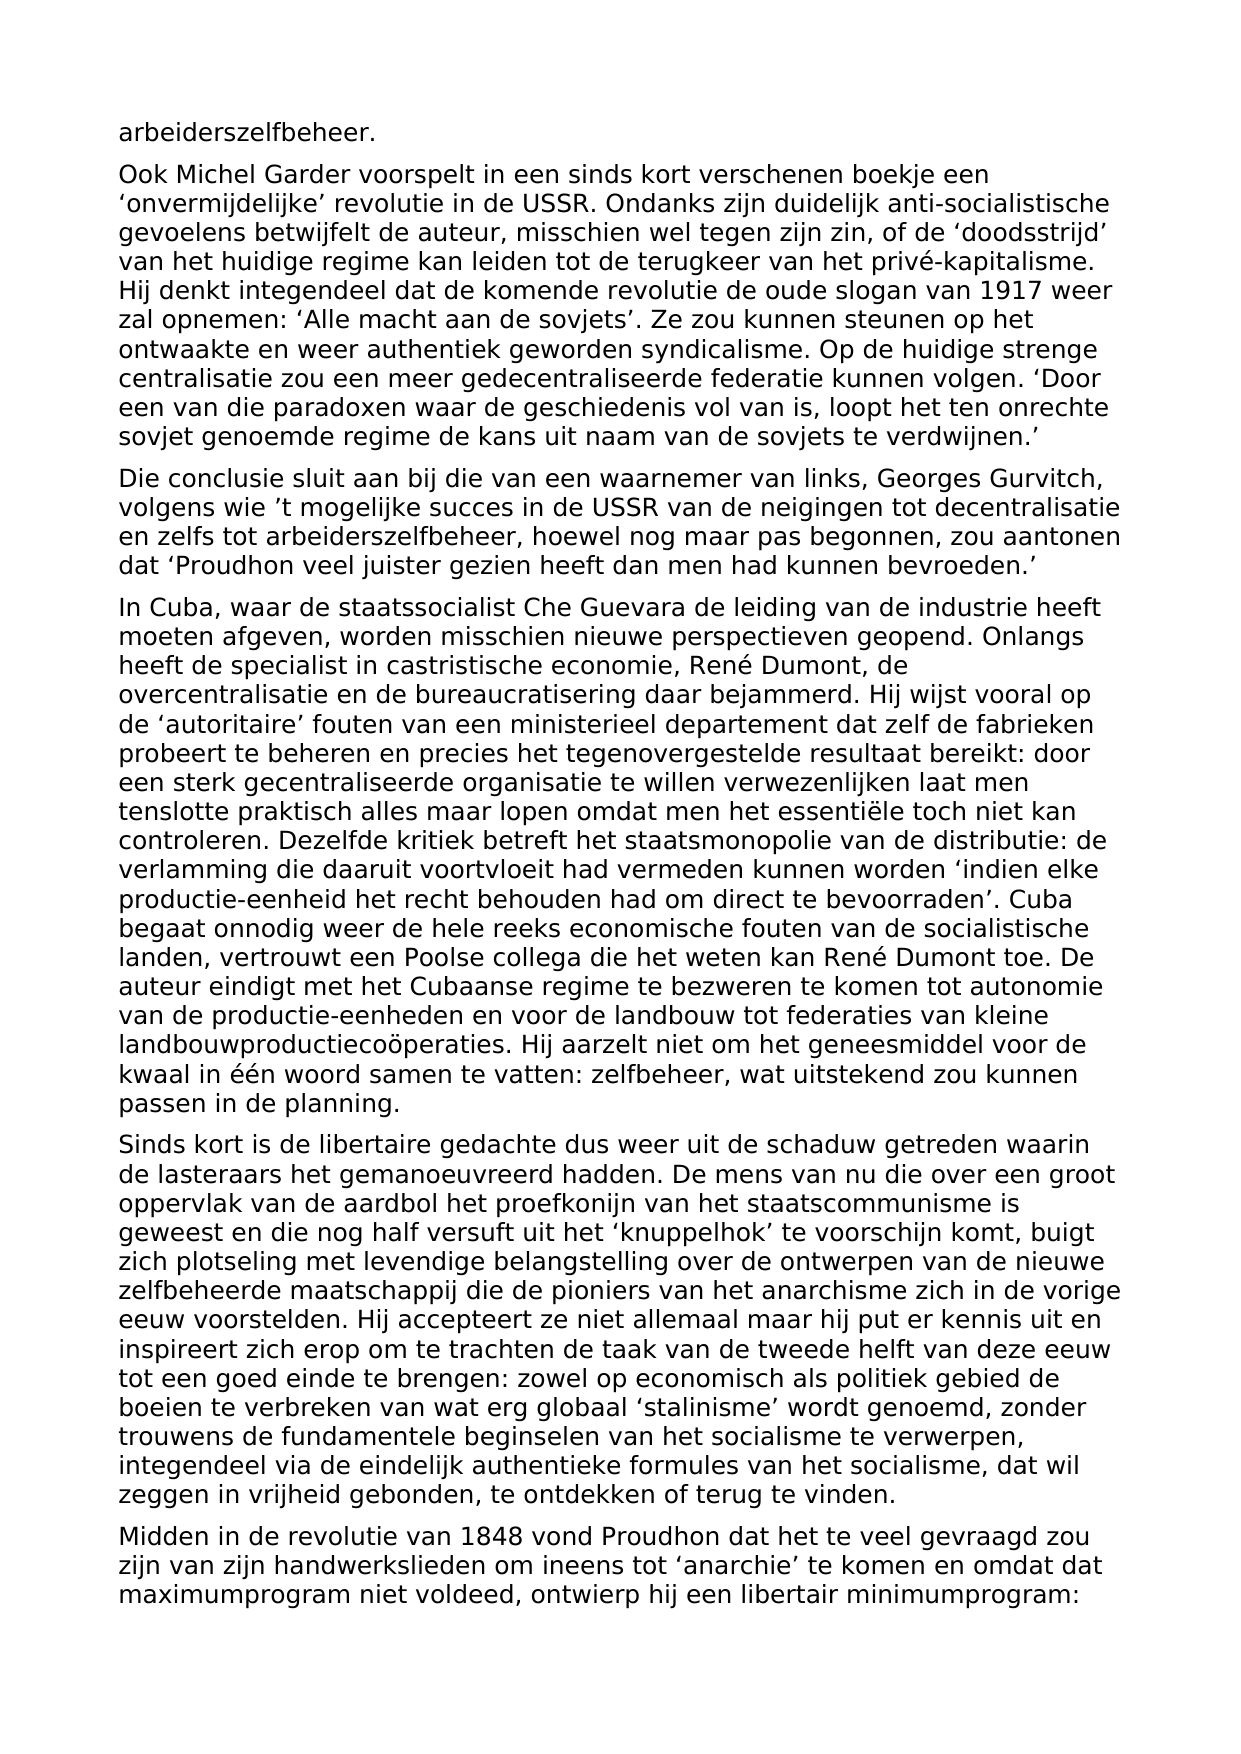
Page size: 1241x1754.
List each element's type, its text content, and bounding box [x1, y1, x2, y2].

text Ook Michel Garder voorspelt in een sinds kort verschenen boekje een ‘onvermijdelijke’ revolutie in de USSR. Ondanks zijn duidelijk anti-socialistische gevoelens betwijfelt de auteur, misschien wel tegen zijn zin, of de ‘doodsstrijd’ van het huidige regime kan leiden tot de terugkeer van het privé-kapitalisme. Hij denkt integendeel dat de komende revolutie de oude slogan van 1917 weer zal opnemen: ‘Alle macht aan de sovjets’. Ze zou kunnen steunen op het ontwaakte en weer authentiek geworden syndicalisme. Op de huidige strenge centralisatie zou een meer gedecentraliseerde federatie kunnen volgen. ‘Door een van die paradoxen waar de geschiedenis vol van is, loopt het ten onrechte sovjet genoemde regime de kans uit naam van de sovjets te verdwijnen.’ [118, 160, 1122, 451]
text In Cuba, waar de staatssocialist Che Guevara de leiding van de industrie heeft moeten afgeven, worden misschien nieuwe perspectieven geopend. Onlangs heeft de specialist in castristische economie, René Dumont, de overcentralisatie en de bureaucratisering daar bejammerd. Hij wijst vooral op de ‘autoritaire’ fouten van een ministerieel departement dat zelf de fabrieken probeert te beheren en precies het tegenovergestelde resultaat bereikt: door een sterk gecentraliseerde organisatie te willen verwezenlijken laat men tenslotte praktisch alles maar lopen omdat men het essentiële toch niet kan controleren. Dezelfde kritiek betreft het staatsmonopolie van de distributie: de verlamming die daaruit voortvloeit had vermeden kunnen worden ‘indien elke productie-eenheid het recht behouden had om direct te bevoorraden’. Cuba begaat onnodig weer de hele reeks economische fouten van de socialistische landen, vertrouwt een Poolse collega die het weten kan René Dumont toe. De auteur eindigt met het Cubaanse regime te bezweren te komen tot autonomie van de productie-eenheden en voor de landbouw tot federaties van kleine landbouwproductiecoöperaties. Hij aarzelt niet om het geneesmiddel voor de kwaal in één woord samen te vatten: zelfbeheer, wat uitstekend zou kunnen passen in de planning. [118, 593, 1122, 1118]
text Sinds kort is de libertaire gedachte dus weer uit de schaduw getreden waarin de lasteraars het gemanoeuvreerd hadden. De mens van nu die over een groot oppervlak van de aardbol het proefkonijn van het staatscommunisme is geweest en die nog half versuft uit het ‘knuppelhok’ te voorschijn komt, buigt zich plotseling met levendige belangstelling over de ontwerpen van de nieuwe zelfbeheerde maatschappij die de pioniers van het anarchisme zich in de vorige eeuw voorstelden. Hij accepteert ze niet allemaal maar hij put er kennis uit en inspireert zich erop om te trachten de taak van de tweede helft van deze eeuw tot een goed einde te brengen: zowel op economisch als politiek gebied de boeien te verbreken van wat erg globaal ‘stalinisme’ wordt genoemd, zonder trouwens de fundamentele beginselen van het socialisme te verwerpen, integendeel via de eindelijk authentieke formules van het socialisme, dat wil zeggen in vrijheid gebonden, te ontdekken of terug te vinden. [118, 1131, 1122, 1510]
text Die conclusie sluit aan bij die van een waarnemer van links, Georges Gurvitch, volgens wie ’t mogelijke succes in de USSR van de neigingen tot decentralisatie en zelfs tot arbeiderszelfbeheer, hoewel nog maar pas begonnen, zou aantonen dat ‘Proudhon veel juister gezien heeft dan men had kunnen bevroeden.’ [118, 464, 1122, 581]
text arbeiderszelfbeheer. [118, 118, 1122, 147]
text Midden in de revolutie van 1848 vond Proudhon dat het te veel gevraagd zou zijn van zijn handwerkslieden om ineens tot ‘anarchie’ te komen en omdat dat maximumprogram niet voldeed, ontwierp hij een libertair minimumprogram: [118, 1522, 1122, 1610]
